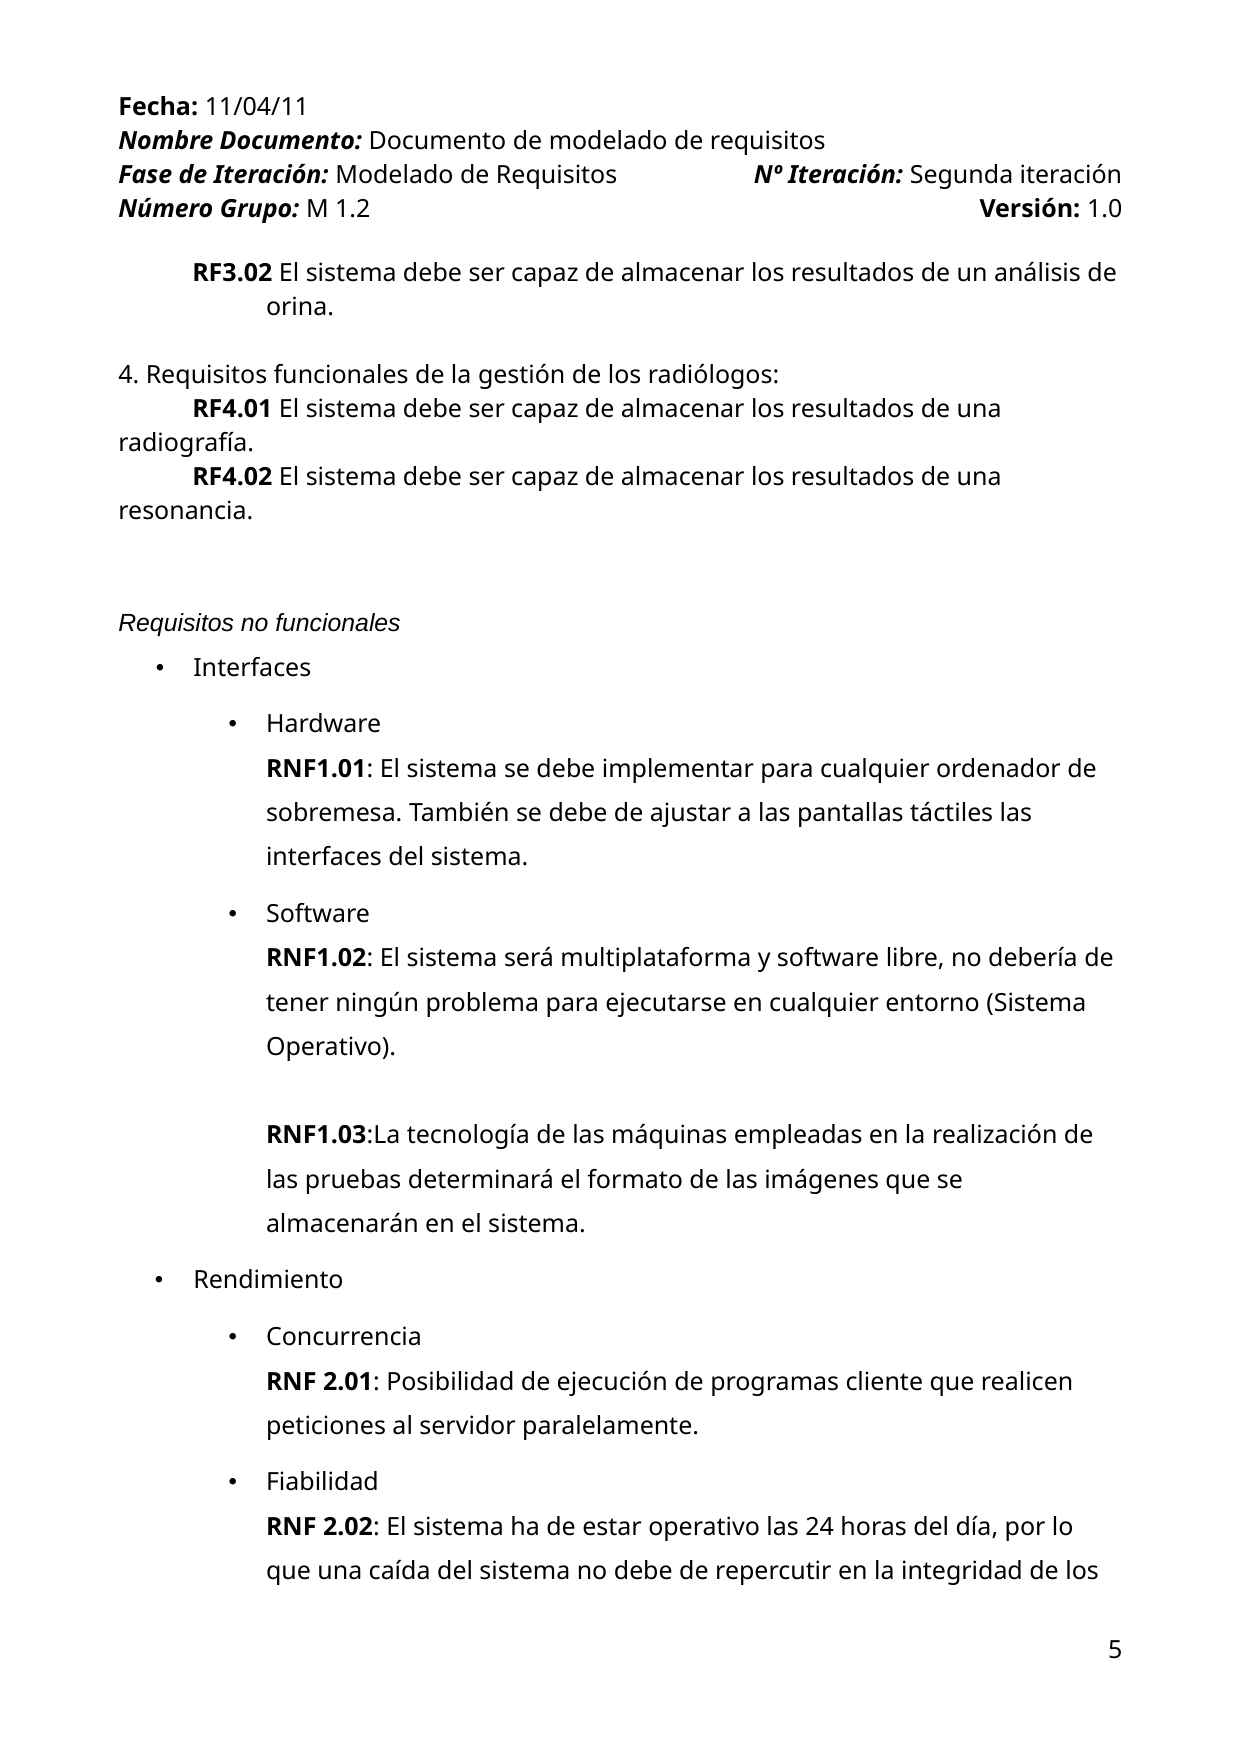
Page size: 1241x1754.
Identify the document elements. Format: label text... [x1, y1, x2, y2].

list Concurrencia RNF 2.01: Posibilidad de ejecución de programas cliente que realicen peticiones al servidor paralelamente. [228, 1319, 1122, 1441]
list Hardware RNF1.01: El sistema se debe implementar para cualquier ordenador de sobremesa. También se debe de ajustar a las pantallas táctiles las interfaces del sistema. [228, 706, 1122, 873]
text 4. Requisitos funcionales de la gestión de los radiólogos: [118, 356, 1122, 391]
list Fiabilidad RNF 2.02: El sistema ha de estar operativo las 24 horas del día, por lo que una caída del sistema no debe de repercutir en la integridad de los [228, 1464, 1122, 1587]
list Software RNF1.02: El sistema será multiplataforma y software libre, no debería de tener ningún problema para ejecutarse en cualquier entorno (Sistema Operativo). RNF1.03:La tecnología de las máquinas empleadas en la realización de las pruebas determinará el formato de las imágenes que se almacenarán en el sistema. [228, 896, 1122, 1239]
list Interfaces [156, 649, 1122, 683]
text RF4.01 El sistema debe ser capaz de almacenar los resultados de una radiografía. [118, 391, 1122, 459]
list Rendimiento [154, 1262, 1122, 1296]
text RF4.02 El sistema debe ser capaz de almacenar los resultados de una resonancia. [118, 459, 1122, 527]
text RF3.02 El sistema debe ser capaz de almacenar los resultados de un análisis de orina. [118, 254, 1122, 322]
subtitle Requisitos no funcionales [118, 608, 1122, 637]
